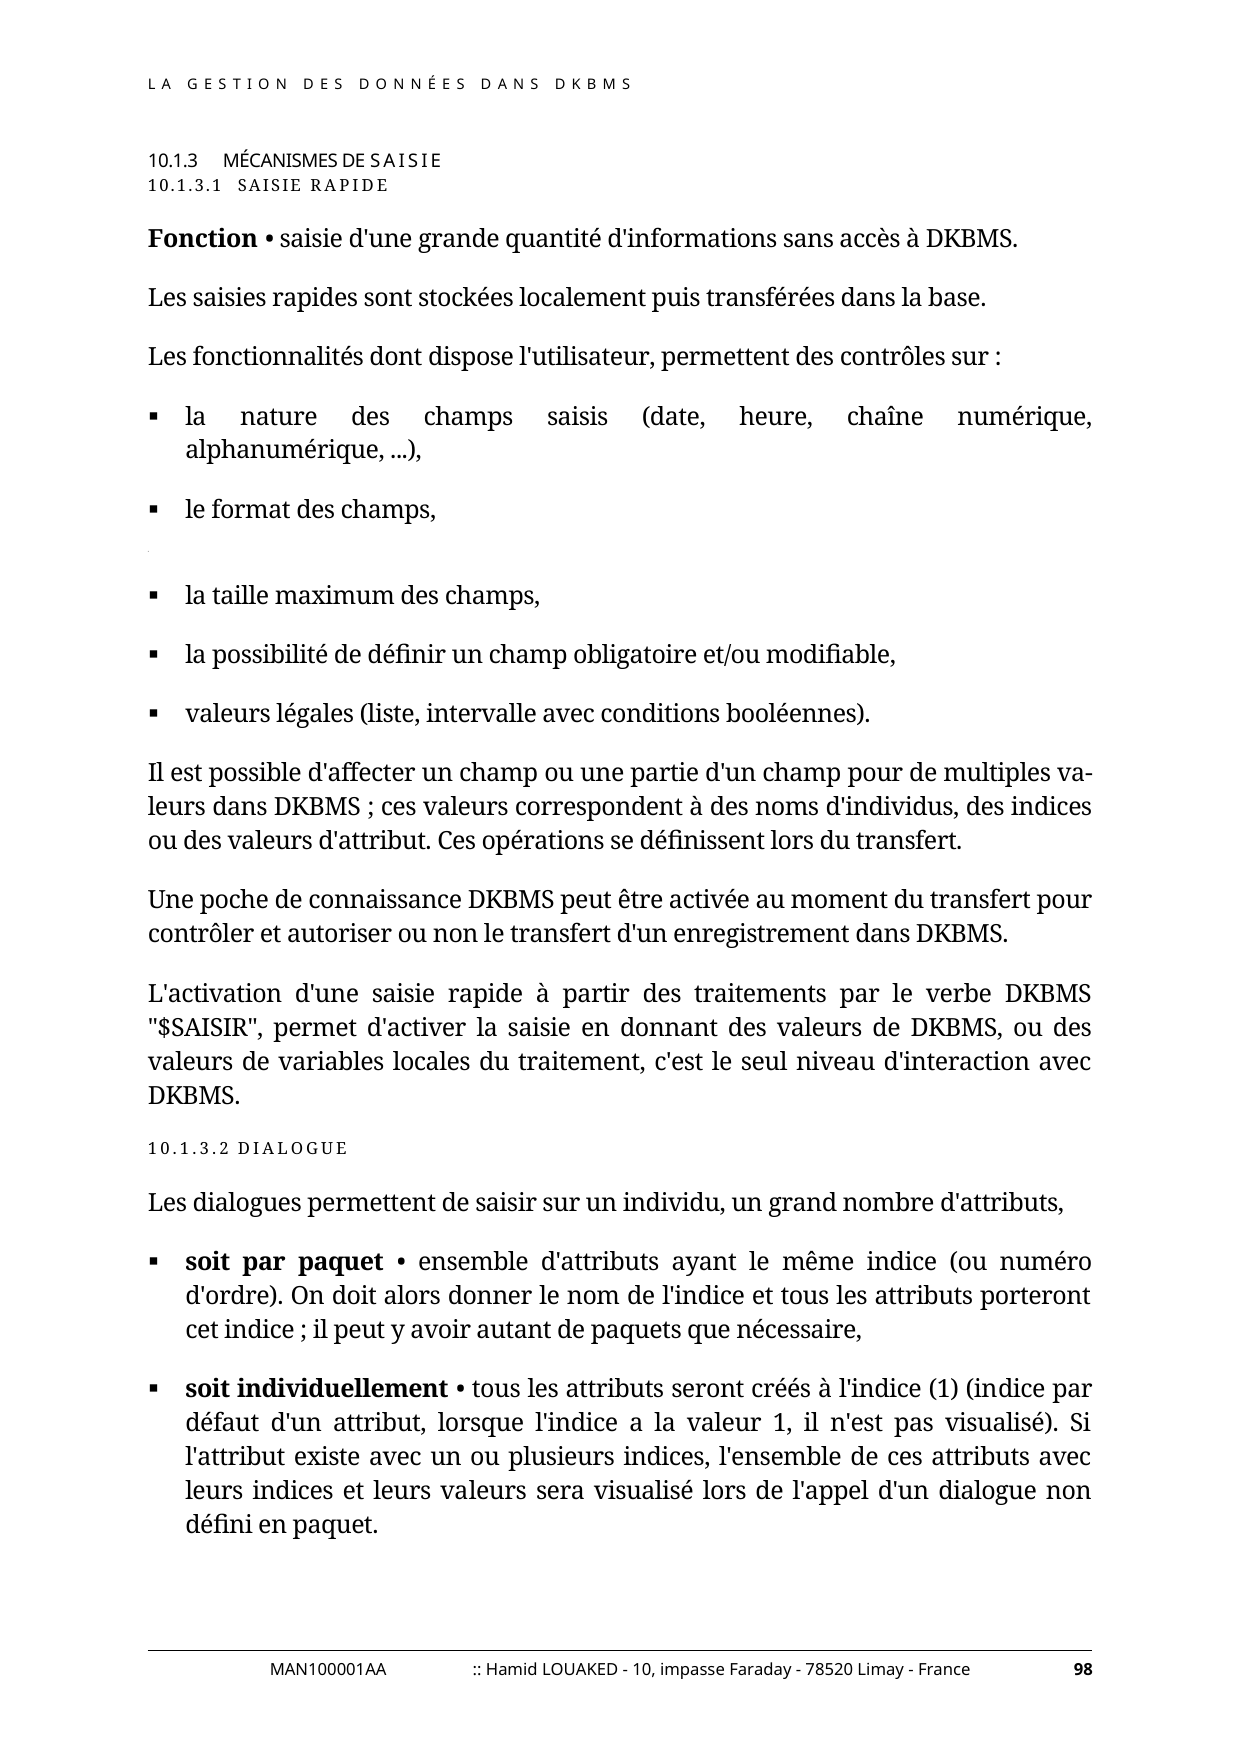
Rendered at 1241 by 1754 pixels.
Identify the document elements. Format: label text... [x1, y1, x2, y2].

list soit par paquet • ensemble d'attributs ayant le même indice (ou numéro d'ordre). On doit alors donner le nom de l'indice et tous les attributs porteront cet indice ; il peut y avoir autant de paquets que nécessaire, [148, 1243, 1092, 1345]
text Fonction • saisie d'une grande quantité d'informations sans accès à DKBMS. [148, 221, 1092, 255]
subtitle Saisie rapide [148, 173, 1092, 196]
text Il est possible d'affecter un champ ou une partie d'un champ pour de multiples va­leurs dans DKBMS ; ces valeurs correspondent à des noms d'individus, des indices ou des valeurs d'attribut. Ces opérations se définissent lors du transfert. [148, 755, 1092, 857]
list la possibilité de définir un champ obligatoire et/ou modifiable, [148, 637, 1092, 671]
list la taille maximum des champs, [148, 578, 1092, 612]
list la nature des champs saisis (date, heure, chaîne numérique, alphanumérique, ...), [148, 398, 1092, 466]
subtitle MÉCANISMES DE SAISIE [148, 148, 1092, 173]
text Une poche de connaissance DKBMS peut être activée au moment du transfert pour contrôler et autoriser ou non le transfert d'un enregistrement dans DKBMS. [148, 882, 1092, 950]
list le format des champs, [148, 491, 1092, 525]
text Les saisies rapides sont stockées localement puis transférées dans la base. [148, 280, 1092, 314]
text Les fonctionnalités dont dispose l'utilisateur, permettent des contrôles sur : [148, 339, 1092, 373]
list valeurs légales (liste, intervalle avec conditions booléennes). [148, 696, 1092, 730]
subtitle Dialogue [148, 1136, 1092, 1159]
text Les dialogues permettent de saisir sur un individu, un grand nombre d'attributs, [148, 1184, 1092, 1218]
list soit individuellement • tous les attributs seront créés à l'indice (1) (in­dice par défaut d'un attribut, lorsque l'indice a la valeur 1, il n'est pas visualisé). Si l'attribut existe avec un ou plusieurs indices, l'ensemble de ces attributs avec leurs indices et leurs va­leurs sera visualisé lors de l'appel d'un dialogue non défini en paquet. [148, 1370, 1092, 1541]
text L'activation d'une saisie rapide à partir des traitements par le verbe DKBMS "$SAISIR", permet d'activer la saisie en donnant des valeurs de DKBMS, ou des valeurs de variables locales du traitement, c'est le seul niveau d'interaction avec DKBMS. [148, 975, 1092, 1111]
